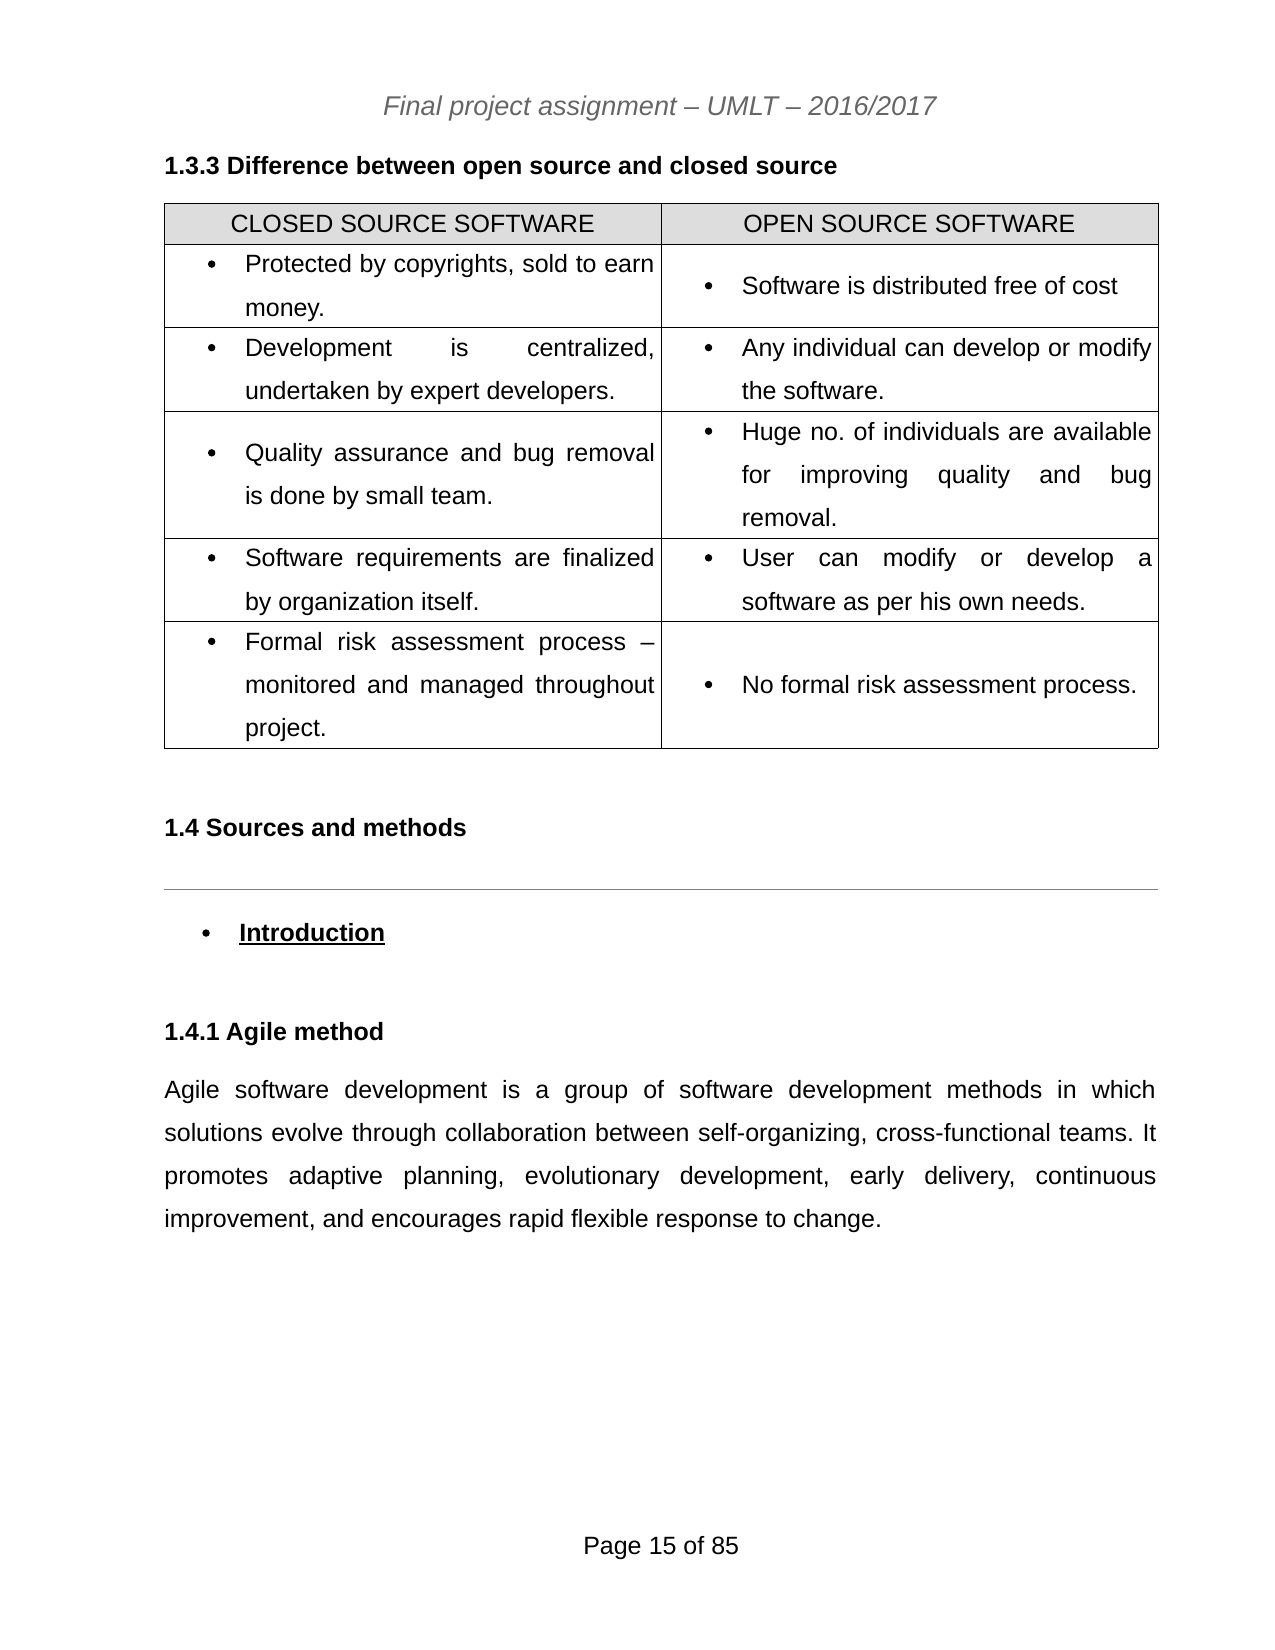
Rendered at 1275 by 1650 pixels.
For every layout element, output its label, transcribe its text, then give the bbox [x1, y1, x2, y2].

subtitle 1.4 Sources and methods [164, 812, 1158, 841]
table_cell No formal risk assessment process. [662, 622, 1158, 748]
table_cell Huge no. of individuals are available for improving quality and bug removal. [662, 412, 1158, 537]
subtitle 1.4.1 Agile method [164, 1017, 1158, 1045]
table_header OPEN SOURCE SOFTWARE [662, 204, 1158, 244]
subtitle 1.3.3 Difference between open source and closed source [164, 151, 1158, 180]
list Introduction [202, 918, 1158, 947]
text Agile software development is a group of software development methods in which solutions evolve through collaboration between self-organizing, cross-functional teams. It promotes adaptive planning, evolutionary development, early delivery, continuous improvement, and encourages rapid flexible response to change. [164, 1075, 1158, 1233]
table_cell Software is distributed free of cost [662, 245, 1158, 327]
table_cell Formal risk assessment process – monitored and managed throughout project. [165, 622, 661, 748]
table_cell Software requirements are finalized by organization itself. [165, 539, 661, 621]
table_cell Any individual can develop or modify the software. [662, 328, 1158, 411]
table_cell User can modify or develop a software as per his own needs. [662, 539, 1158, 621]
table_cell Protected by copyrights, sold to earn money. [165, 245, 661, 327]
table_header CLOSED SOURCE SOFTWARE [165, 204, 661, 244]
table_cell Quality assurance and bug removal is done by small team. [165, 412, 661, 537]
table_cell Development is centralized, undertaken by expert developers. [165, 328, 661, 411]
